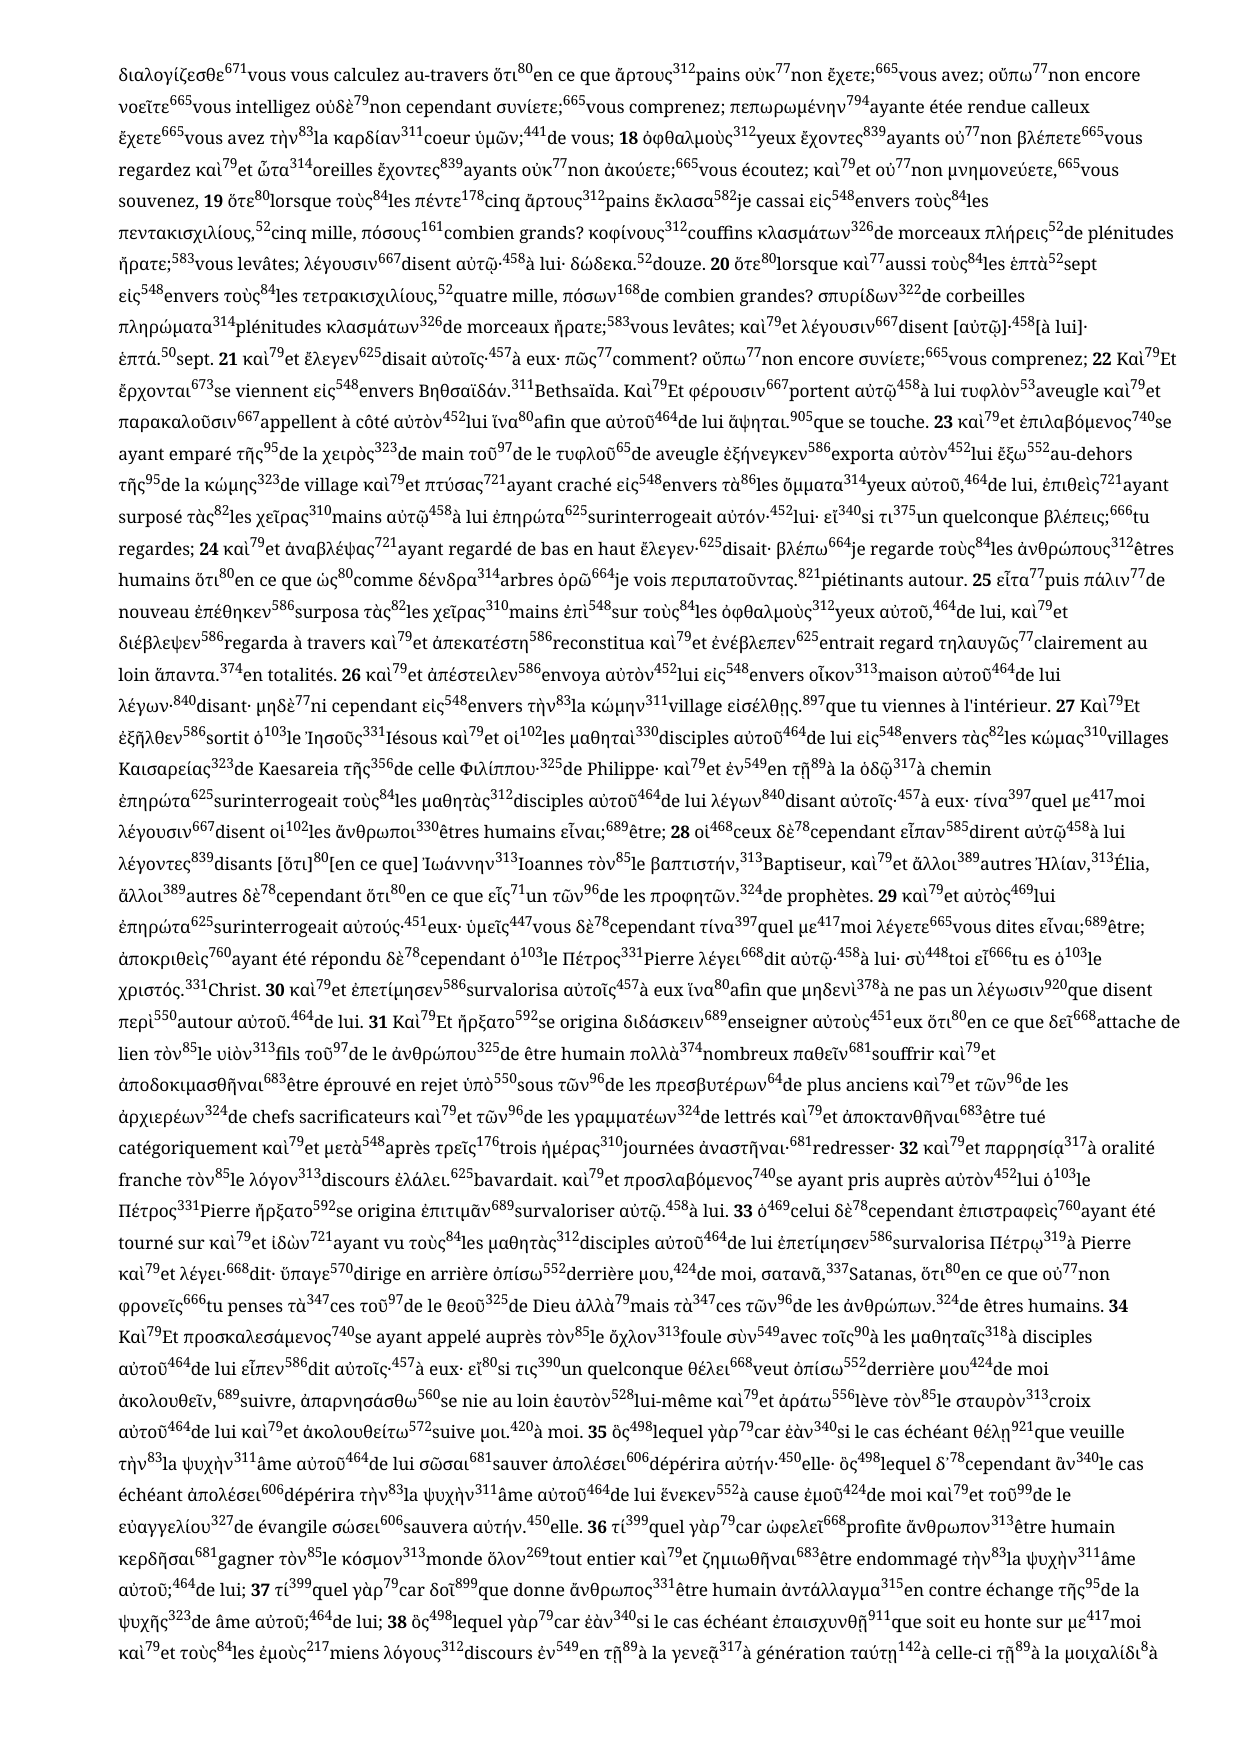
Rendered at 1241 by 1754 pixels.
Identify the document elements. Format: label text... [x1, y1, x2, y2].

text 1 Ἐν549En ἐκείναις141à celles-là ταῖς88à les ἡμέραις316à journées πάλιν77de nouveau πολλοῦ65de nombreux ὄχλου325de foule ὄντος834de étant καὶ79et μὴ77ne pas ἐχόντων833de ayants τί375un quelconque φάγωσιν,898que mangent, προσκαλεσάμενος740se ayant appelé auprès τοὺς84les μαθητὰς312disciples αὐτοῦ464de lui λέγει668dit αὐτοῖς·457à eux· 2 σπλαγχνίζομαι670je me remue aux entrailles ἐπὶ548sur τὸν85le ὄχλον,313foule, ὅτι80en ce que ἤδη77déjà ἡμέραι328journées τρεῖς194trois προσμένουσίν667restent auprès μοι420à moi καὶ79et οὐκ77non ἔχουσιν667ont τί375un quelconque φάγωσιν·898que mangent· 3 καὶ79et ἐὰν80si le cas échéant ἀπολύσω895que je délie au loin αὐτοὺς451eux νήστεις52en jeûnes εἰς548envers οἶκον313maison αὐτῶν,463de eux, ἐκλυθήσονται618seront défailli ἐν549en τῇ89à la ὁδῷ·317à chemin· καί79et τινες389des quelconques αὐτῶν463de eux ἀπὸ547au loin μακρόθεν77à distance ἥκασιν.641ont surgi. 4 καὶ79et ἀπεκρίθησαν599furent répondu αὐτῷ458à lui οἱ102les μαθηταὶ330disciples αὐτοῦ464de lui πόθεν77d'où? τούτους345ceux-ci δυνήσεταί612se pourra τις390un quelconque ὧδε77ici χορτάσαι681fourrager ἄρτων324de pains ἐπ᾽550sur ἐρημίας;323de lieu désertique; 5 καὶ79et ἠρώτα625interrogeait αὐτούς·451eux· πόσους396combien grands? ἔχετε665vous avez ἄρτους;312pains; οἱ468ceux δὲ78cependant εἶπαν·585dirent· ἑπτά.52sept. 6 καὶ79et παραγγέλλει668annonce à côté τῷ91à le ὄχλῳ319à foule ἀναπεσεῖν681tomber de bas en haut ἐπὶ550sur τῆς95de la γῆς·323de terre· καὶ79et λαβὼν721ayant pris τοὺς84les ἑπτὰ178sept ἄρτους312pains εὐχαριστήσας721ayant rendu grâce ἔκλασεν586cassa καὶ79et ἐδίδου625donnait τοῖς90à les μαθηταῖς318à disciples αὐτοῦ464de lui ἵνα80afin que παρατιθῶσιν,920que posent à côté, καὶ79et παρέθηκαν585posèrent à côté τῷ91à le ὄχλῳ.319à foule. 7 καὶ79et εἶχον624avaient ἰχθύδια314petits poissons ὀλίγα·270peu· καὶ79et εὐλογήσας721ayant élogié αὐτὰ453eux εἶπεν586dit καὶ77aussi ταῦτα347ces-ci παρατιθέναι.689poser à côté. 8 καὶ79et ἔφαγον585mangèrent καὶ79et ἐχορτάσθησαν,599furent fourragé, καὶ79et ἦραν585levèrent περισσεύματα314superflus κλασμάτων326de morceaux ἑπτὰ176sept σπυρίδας.310corbeilles. 9 ἦσαν624étaient δὲ78cependant ὡς77comme τετρακισχίλιοι.70quatre mille. καὶ79et ἀπέλυσεν586délia au loin αὐτούς.451eux. 10 Καὶ79Et εὐθὺς77directement ἐμβὰς721ayant embarqué εἰς548envers τὸ87le πλοῖον315navire μετὰ550avec τῶν96de les μαθητῶν324de disciples αὐτοῦ464de lui ἦλθεν586vint εἰς548envers τὰ86les μέρη314parts Δαλμανουθά.323de Dalmanoutha. 11 Καὶ79Et ἐξῆλθον585sortirent οἱ102les Φαρισαῖοι330Pharisiens καὶ79et ἤρξαντο591se originèrent συζητεῖν689chercher ensemble αὐτῷ,458à lui, ζητοῦντες839cherchants παρ᾽550à côté αὐτοῦ464de lui σημεῖον315signe ἀπὸ550au loin τοῦ97de le οὐρανοῦ,325de ciel, πειράζοντες839mettants en tentation αὐτόν.452lui. 12 καὶ79et ἀναστενάξας721ayant soupiré de bas en haut τῷ93à le πνεύματι321à souffle αὐτοῦ464de lui λέγει·668dit· τί399quel ἡ101la γενεὰ329génération αὕτη154celle-ci ζητεῖ668cherche σημεῖον;315signe; ἀμὴν304amen λέγω664je dis ὑμῖν,438à vous, εἰ77si δοθήσεται619sera donné τῇ89à la γενεᾷ317à génération ταύτῃ142à celle-ci σημεῖον.333signe. 13 καὶ79et ἀφεὶς721ayant abandonné αὐτοὺς451eux πάλιν77de nouveau ἐμβὰς721ayant embarqué ἀπῆλθεν586éloigna εἰς548envers τὸ348ce πέραν.77de l'autre côté. 14 Καὶ79Et ἐπελάθοντο591se omirent en plus λαβεῖν681prendre ἄρτους312pains καὶ79et εἰ551si μὴ77ne pas ἕνα179un ἄρτον313pain οὐκ77non εἶχον624avaient μεθ᾽550avec ἑαυτῶν536de eux-mêmes ἐν549en τῷ93à le πλοίῳ.321à navire. 15 καὶ79et διεστέλλετο631se équipait en séparant αὐτοῖς457à eux λέγων·840disant· ὁρᾶτε,569voyez, βλέπετε569regardez ἀπὸ550au loin τῆς95de la ζύμης323de levain τῶν96de les Φαρισαίων324de Pharisiens καὶ79et τῆς95de la ζύμης323de levain τῶν96de les Ἡρῳδιανῶν.324de Hérodiens. 16 καὶ79et διελογίζοντο630se calculaient au-travers πρὸς548vers ἀλλήλους501les uns les autres ὅτι80en ce que ἄρτους312pains οὐκ77non ἔχουσιν.667ont. 17 καὶ79et γνοὺς721ayant connu ὁ103le Ἰησοῦς331Iésous λέγει668dit αὐτοῖς·457à eux· τί399quel διαλογίζεσθε671vous vous calculez au-travers ὅτι80en ce que ἄρτους312pains οὐκ77non ἔχετε;665vous avez; οὔπω77non encore νοεῖτε665vous intelligez οὐδὲ79non cependant συνίετε;665vous comprenez; πεπωρωμένην794ayante étée rendue calleux ἔχετε665vous avez τὴν83la καρδίαν311coeur ὑμῶν;441de vous; 18 ὀφθαλμοὺς312yeux ἔχοντες839ayants οὐ77non βλέπετε665vous regardez καὶ79et ὦτα314oreilles ἔχοντες839ayants οὐκ77non ἀκούετε;665vous écoutez; καὶ79et οὐ77non μνημονεύετε,665vous souvenez, 19 ὅτε80lorsque τοὺς84les πέντε178cinq ἄρτους312pains ἔκλασα582je cassai εἰς548envers τοὺς84les πεντακισχιλίους,52cinq mille, πόσους161combien grands? κοφίνους312couffins κλασμάτων326de morceaux πλήρεις52de plénitudes ἤρατε;583vous levâtes; λέγουσιν667disent αὐτῷ·458à lui· δώδεκα.52douze. 20 ὅτε80lorsque καὶ77aussi τοὺς84les ἑπτὰ52sept εἰς548envers τοὺς84les τετρακισχιλίους,52quatre mille, πόσων168de combien grandes? σπυρίδων322de corbeilles πληρώματα314plénitudes κλασμάτων326de morceaux ἤρατε;583vous levâtes; καὶ79et λέγουσιν667disent [αὐτῷ]·458[à lui]· ἑπτά.50sept. 21 καὶ79et ἔλεγεν625disait αὐτοῖς·457à eux· πῶς77comment? οὔπω77non encore συνίετε;665vous comprenez; 22 Καὶ79Et ἔρχονται673se viennent εἰς548envers Βηθσαϊδάν.311Bethsaïda. Καὶ79Et φέρουσιν667portent αὐτῷ458à lui τυφλὸν53aveugle καὶ79et παρακαλοῦσιν667appellent à côté αὐτὸν452lui ἵνα80afin que αὐτοῦ464de lui ἅψηται.905que se touche. 23 καὶ79et ἐπιλαβόμενος740se ayant emparé τῆς95de la χειρὸς323de main τοῦ97de le τυφλοῦ65de aveugle ἐξήνεγκεν586exporta αὐτὸν452lui ἔξω552au-dehors τῆς95de la κώμης323de village καὶ79et πτύσας721ayant craché εἰς548envers τὰ86les ὄμματα314yeux αὐτοῦ,464de lui, ἐπιθεὶς721ayant surposé τὰς82les χεῖρας310mains αὐτῷ458à lui ἐπηρώτα625surinterrogeait αὐτόν·452lui· εἴ340si τι375un quelconque βλέπεις;666tu regardes; 24 καὶ79et ἀναβλέψας721ayant regardé de bas en haut ἔλεγεν·625disait· βλέπω664je regarde τοὺς84les ἀνθρώπους312êtres humains ὅτι80en ce que ὡς80comme δένδρα314arbres ὁρῶ664je vois περιπατοῦντας.821piétinants autour. 25 εἶτα77puis πάλιν77de nouveau ἐπέθηκεν586surposa τὰς82les χεῖρας310mains ἐπὶ548sur τοὺς84les ὀφθαλμοὺς312yeux αὐτοῦ,464de lui, καὶ79et διέβλεψεν586regarda à travers καὶ79et ἀπεκατέστη586reconstitua καὶ79et ἐνέβλεπεν625entrait regard τηλαυγῶς77clairement au loin ἅπαντα.374en totalités. 26 καὶ79et ἀπέστειλεν586envoya αὐτὸν452lui εἰς548envers οἶκον313maison αὐτοῦ464de lui λέγων·840disant· μηδὲ77ni cependant εἰς548envers τὴν83la κώμην311village εἰσέλθῃς.897que tu viennes à l'intérieur. 27 Καὶ79Et ἐξῆλθεν586sortit ὁ103le Ἰησοῦς331Iésous καὶ79et οἱ102les μαθηταὶ330disciples αὐτοῦ464de lui εἰς548envers τὰς82les κώμας310villages Καισαρείας323de Kaesareia τῆς356de celle Φιλίππου·325de Philippe· καὶ79et ἐν549en τῇ89à la ὁδῷ317à chemin ἐπηρώτα625surinterrogeait τοὺς84les μαθητὰς312disciples αὐτοῦ464de lui λέγων840disant αὐτοῖς·457à eux· τίνα397quel με417moi λέγουσιν667disent οἱ102les ἄνθρωποι330êtres humains εἶναι;689être; 28 οἱ468ceux δὲ78cependant εἶπαν585dirent αὐτῷ458à lui λέγοντες839disants [ὅτι]80[en ce que] Ἰωάννην313Ioannes τὸν85le βαπτιστήν,313Baptiseur, καὶ79et ἄλλοι389autres Ἠλίαν,313Élia, ἄλλοι389autres δὲ78cependant ὅτι80en ce que εἷς71un τῶν96de les προφητῶν.324de prophètes. 29 καὶ79et αὐτὸς469lui ἐπηρώτα625surinterrogeait αὐτούς·451eux· ὑμεῖς447vous δὲ78cependant τίνα397quel με417moi λέγετε665vous dites εἶναι;689être; ἀποκριθεὶς760ayant été répondu δὲ78cependant ὁ103le Πέτρος331Pierre λέγει668dit αὐτῷ·458à lui· σὺ448toi εἶ666tu es ὁ103le χριστός.331Christ. 30 καὶ79et ἐπετίμησεν586survalorisa αὐτοῖς457à eux ἵνα80afin que μηδενὶ378à ne pas un λέγωσιν920que disent περὶ550autour αὐτοῦ.464de lui. 31 Καὶ79Et ἤρξατο592se origina διδάσκειν689enseigner αὐτοὺς451eux ὅτι80en ce que δεῖ668attache de lien τὸν85le υἱὸν313fils τοῦ97de le ἀνθρώπου325de être humain πολλὰ374nombreux παθεῖν681souffrir καὶ79et ἀποδοκιμασθῆναι683être éprouvé en rejet ὑπὸ550sous τῶν96de les πρεσβυτέρων64de plus anciens καὶ79et τῶν96de les ἀρχιερέων324de chefs sacrificateurs καὶ79et τῶν96de les γραμματέων324de lettrés καὶ79et ἀποκτανθῆναι683être tué catégoriquement καὶ79et μετὰ548après τρεῖς176trois ἡμέρας310journées ἀναστῆναι·681redresser· 32 καὶ79et παρρησίᾳ317à oralité franche τὸν85le λόγον313discours ἐλάλει.625bavardait. καὶ79et προσλαβόμενος740se ayant pris auprès αὐτὸν452lui ὁ103le Πέτρος331Pierre ἤρξατο592se origina ἐπιτιμᾶν689survaloriser αὐτῷ.458à lui. 33 ὁ469celui δὲ78cependant ἐπιστραφεὶς760ayant été tourné sur καὶ79et ἰδὼν721ayant vu τοὺς84les μαθητὰς312disciples αὐτοῦ464de lui ἐπετίμησεν586survalorisa Πέτρῳ319à Pierre καὶ79et λέγει·668dit· ὕπαγε570dirige en arrière ὀπίσω552derrière μου,424de moi, σατανᾶ,337Satanas, ὅτι80en ce que οὐ77non φρονεῖς666tu penses τὰ347ces τοῦ97de le θεοῦ325de Dieu ἀλλὰ79mais τὰ347ces τῶν96de les ἀνθρώπων.324de êtres humains. 34 Καὶ79Et προσκαλεσάμενος740se ayant appelé auprès τὸν85le ὄχλον313foule σὺν549avec τοῖς90à les μαθηταῖς318à disciples αὐτοῦ464de lui εἶπεν586dit αὐτοῖς·457à eux· εἴ80si τις390un quelconque θέλει668veut ὀπίσω552derrière μου424de moi ἀκολουθεῖν,689suivre, ἀπαρνησάσθω560se nie au loin ἑαυτὸν528lui-même καὶ79et ἀράτω556lève τὸν85le σταυρὸν313croix αὐτοῦ464de lui καὶ79et ἀκολουθείτω572suive μοι.420à moi. 35 ὃς498lequel γὰρ79car ἐὰν340si le cas échéant θέλῃ921que veuille τὴν83la ψυχὴν311âme αὐτοῦ464de lui σῶσαι681sauver ἀπολέσει606dépérira αὐτήν·450elle· ὃς498lequel δ᾽78cependant ἂν340le cas échéant ἀπολέσει606dépérira τὴν83la ψυχὴν311âme αὐτοῦ464de lui ἕνεκεν552à cause ἐμοῦ424de moi καὶ79et τοῦ99de le εὐαγγελίου327de évangile σώσει606sauvera αὐτήν.450elle. 36 τί399quel γὰρ79car ὠφελεῖ668profite ἄνθρωπον313être humain κερδῆσαι681gagner τὸν85le κόσμον313monde ὅλον269tout entier καὶ79et ζημιωθῆναι683être endommagé τὴν83la ψυχὴν311âme αὐτοῦ;464de lui; 37 τί399quel γὰρ79car δοῖ899que donne ἄνθρωπος331être humain ἀντάλλαγμα315en contre échange τῆς95de la ψυχῆς323de âme αὐτοῦ;464de lui; 38 ὃς498lequel γὰρ79car ἐὰν340si le cas échéant ἐπαισχυνθῇ911que soit eu honte sur με417moi καὶ79et τοὺς84les ἐμοὺς217miens λόγους312discours ἐν549en τῇ89à la γενεᾷ317à génération ταύτῃ142à celle-ci τῇ89à la μοιχαλίδι8à adultère καὶ79et ἁμαρτωλῷ,8à fauteuse, καὶ77aussi ὁ103le υἱὸς331fils τοῦ97de le ἀνθρώπου325de être humain ἐπαισχυνθήσεται619sera eu honte sur αὐτόν,452lui, ὅταν80lorsque le cas échéant ἔλθῃ899que vienne ἐν549en τῇ89à la δόξῃ317à gloire τοῦ97de le πατρὸς325de père αὐτοῦ464de lui μετὰ550avec τῶν96de les ἀγγέλων324de anges τῶν96de les ἁγίων.15de saints. [118, 59, 1181, 1665]
